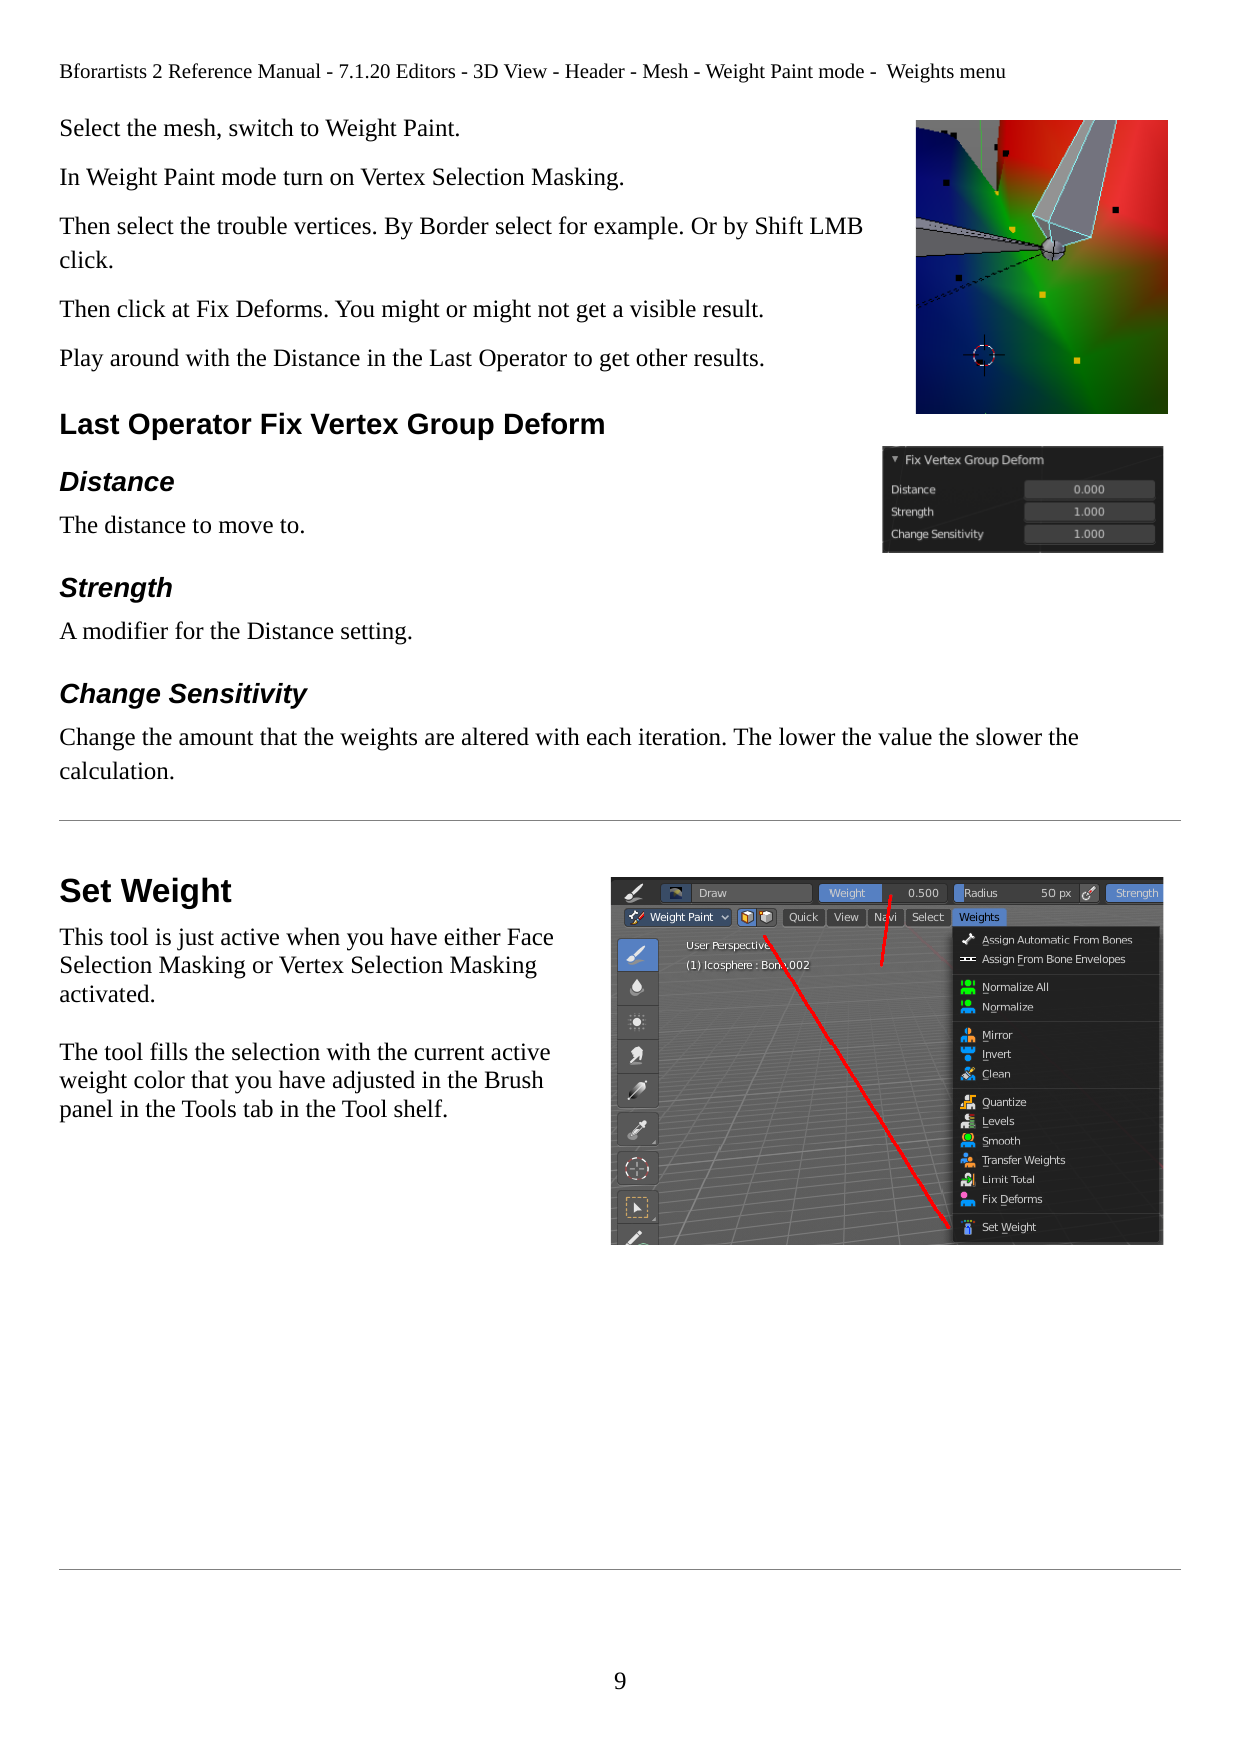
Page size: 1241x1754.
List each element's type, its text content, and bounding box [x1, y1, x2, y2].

subtitle Distance [59, 466, 882, 498]
picture [882, 446, 1164, 553]
text [1164, 510, 1181, 539]
text The distance to move to. [59, 510, 882, 539]
text Then select the trouble vertices. By Border select for example. Or by Shift LMB click. [59, 211, 915, 274]
text Change the amount that the weights are altered with each iteration. The lower the value the slower the calculation. [59, 722, 1181, 785]
text The tool fills the selection with the current active weight color that you have adjusted in the Brush panel in the Tools tab in the Tool shelf. [59, 1037, 610, 1123]
subtitle Last Operator Fix Vertex Group Deform [59, 407, 1181, 441]
subtitle Set Weight [59, 871, 1181, 909]
text This tool is just active when you have either Face Selection Masking or Vertex Selection Masking activated. [59, 922, 610, 1008]
subtitle [1164, 466, 1181, 498]
text Then click at Fix Deforms. You might or might not get a visible result. [59, 294, 915, 323]
text In Weight Paint mode turn on Vertex Selection Masking. [59, 162, 915, 190]
text Select the mesh, switch to Weight Paint. [59, 113, 1181, 141]
text A modifier for the Distance setting. [59, 616, 1181, 645]
subtitle Strength [59, 572, 1181, 603]
text Play around with the Distance in the Last Operator to get other results. [59, 343, 915, 372]
picture [915, 120, 1168, 414]
subtitle Change Sensitivity [59, 678, 1181, 709]
picture [610, 877, 1164, 1245]
